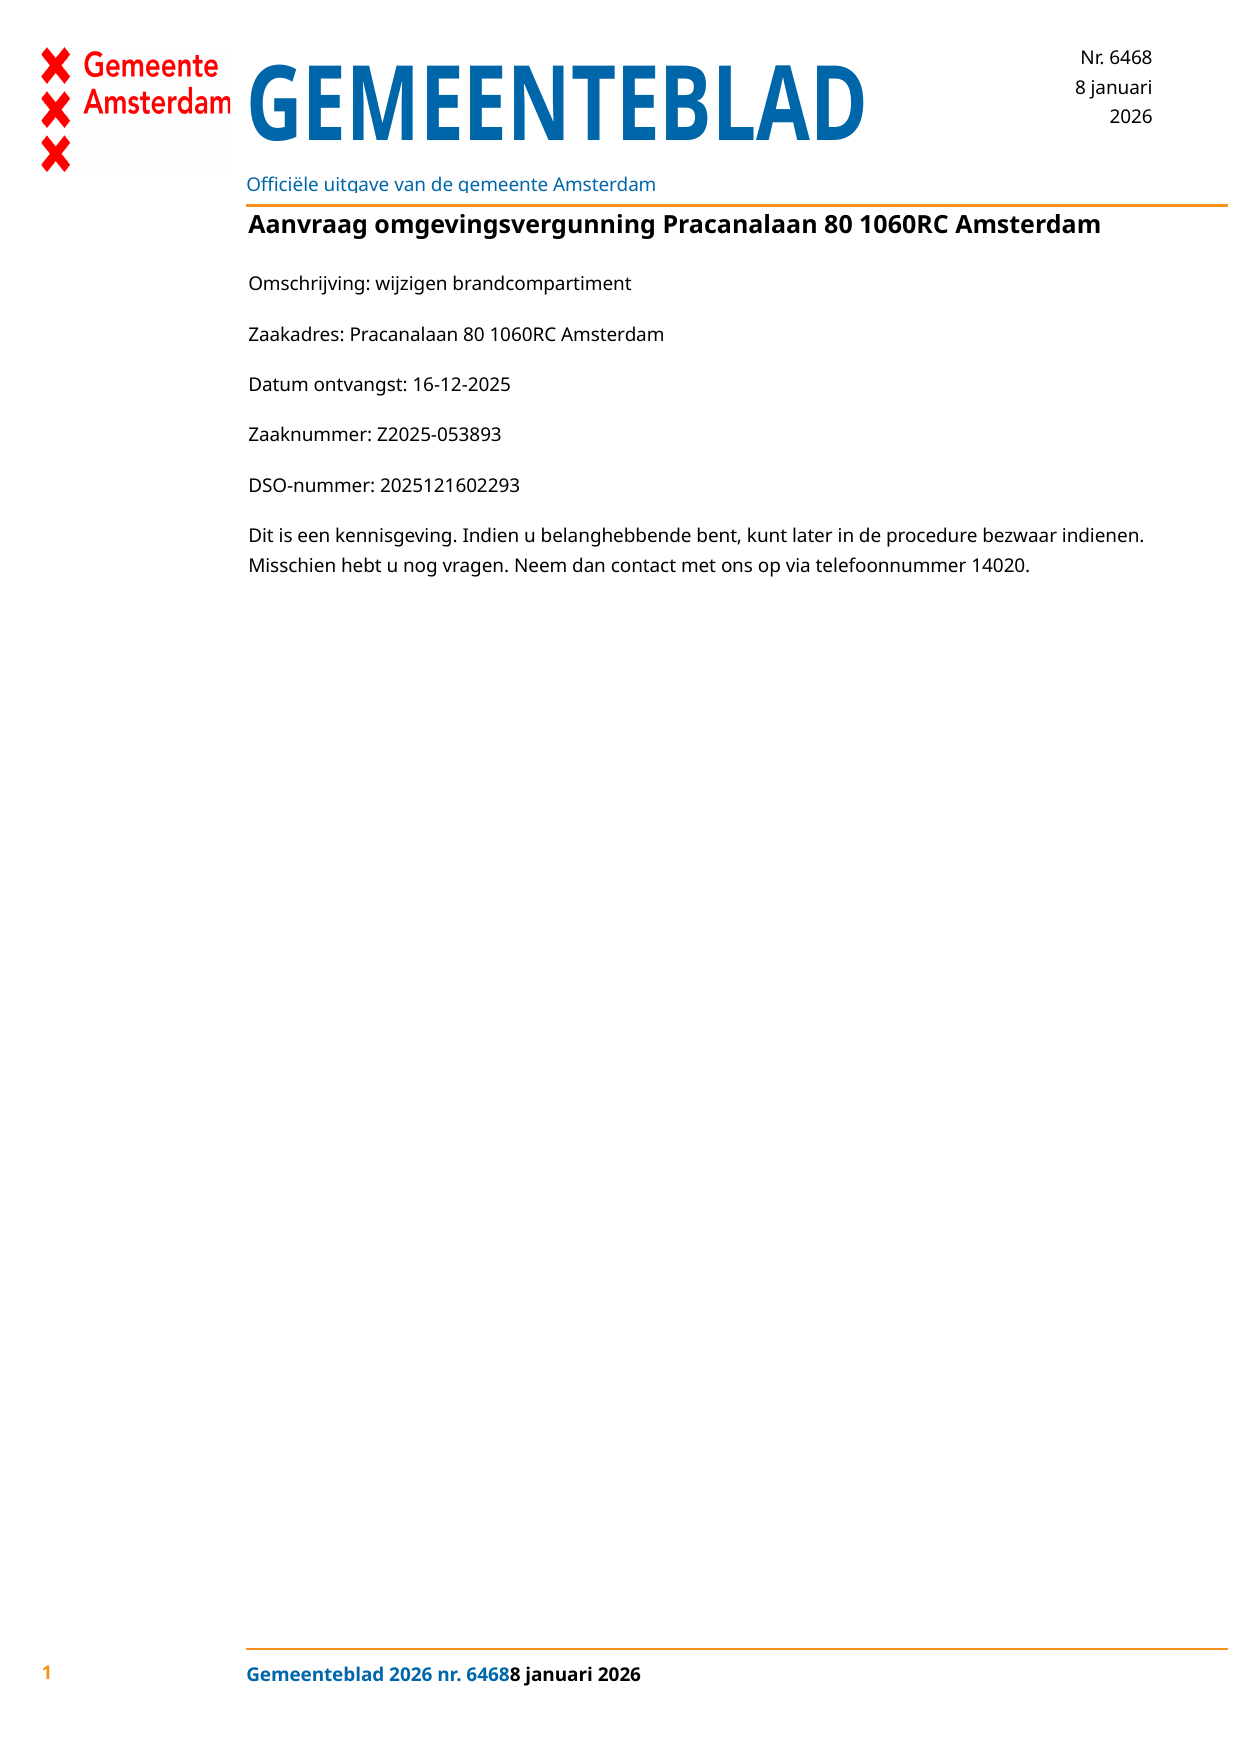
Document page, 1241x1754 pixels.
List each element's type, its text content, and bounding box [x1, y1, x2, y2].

picture [41, 47, 231, 172]
text Zaaknummer: Z2025-053893 [248, 422, 1152, 447]
text DSO-nummer: 2025121602293 [248, 472, 1152, 498]
text Omschrijving: wijzigen brandcompartiment [248, 270, 1152, 296]
text Datum ontvangst: 16-12-2025 [248, 371, 1152, 397]
text Aanvraag omgevingsvergunning Pracanalaan 80 1060RC Amsterdam [248, 207, 1152, 241]
text Zaakadres: Pracanalaan 80 1060RC Amsterdam [248, 321, 1152, 346]
text Dit is een kennisgeving. Indien u belanghebbende bent, kunt later in de procedure bezwaar indienen. Misschien hebt u nog vragen. Neem dan contact met ons op via telefoonnummer 14020. [248, 522, 1152, 578]
